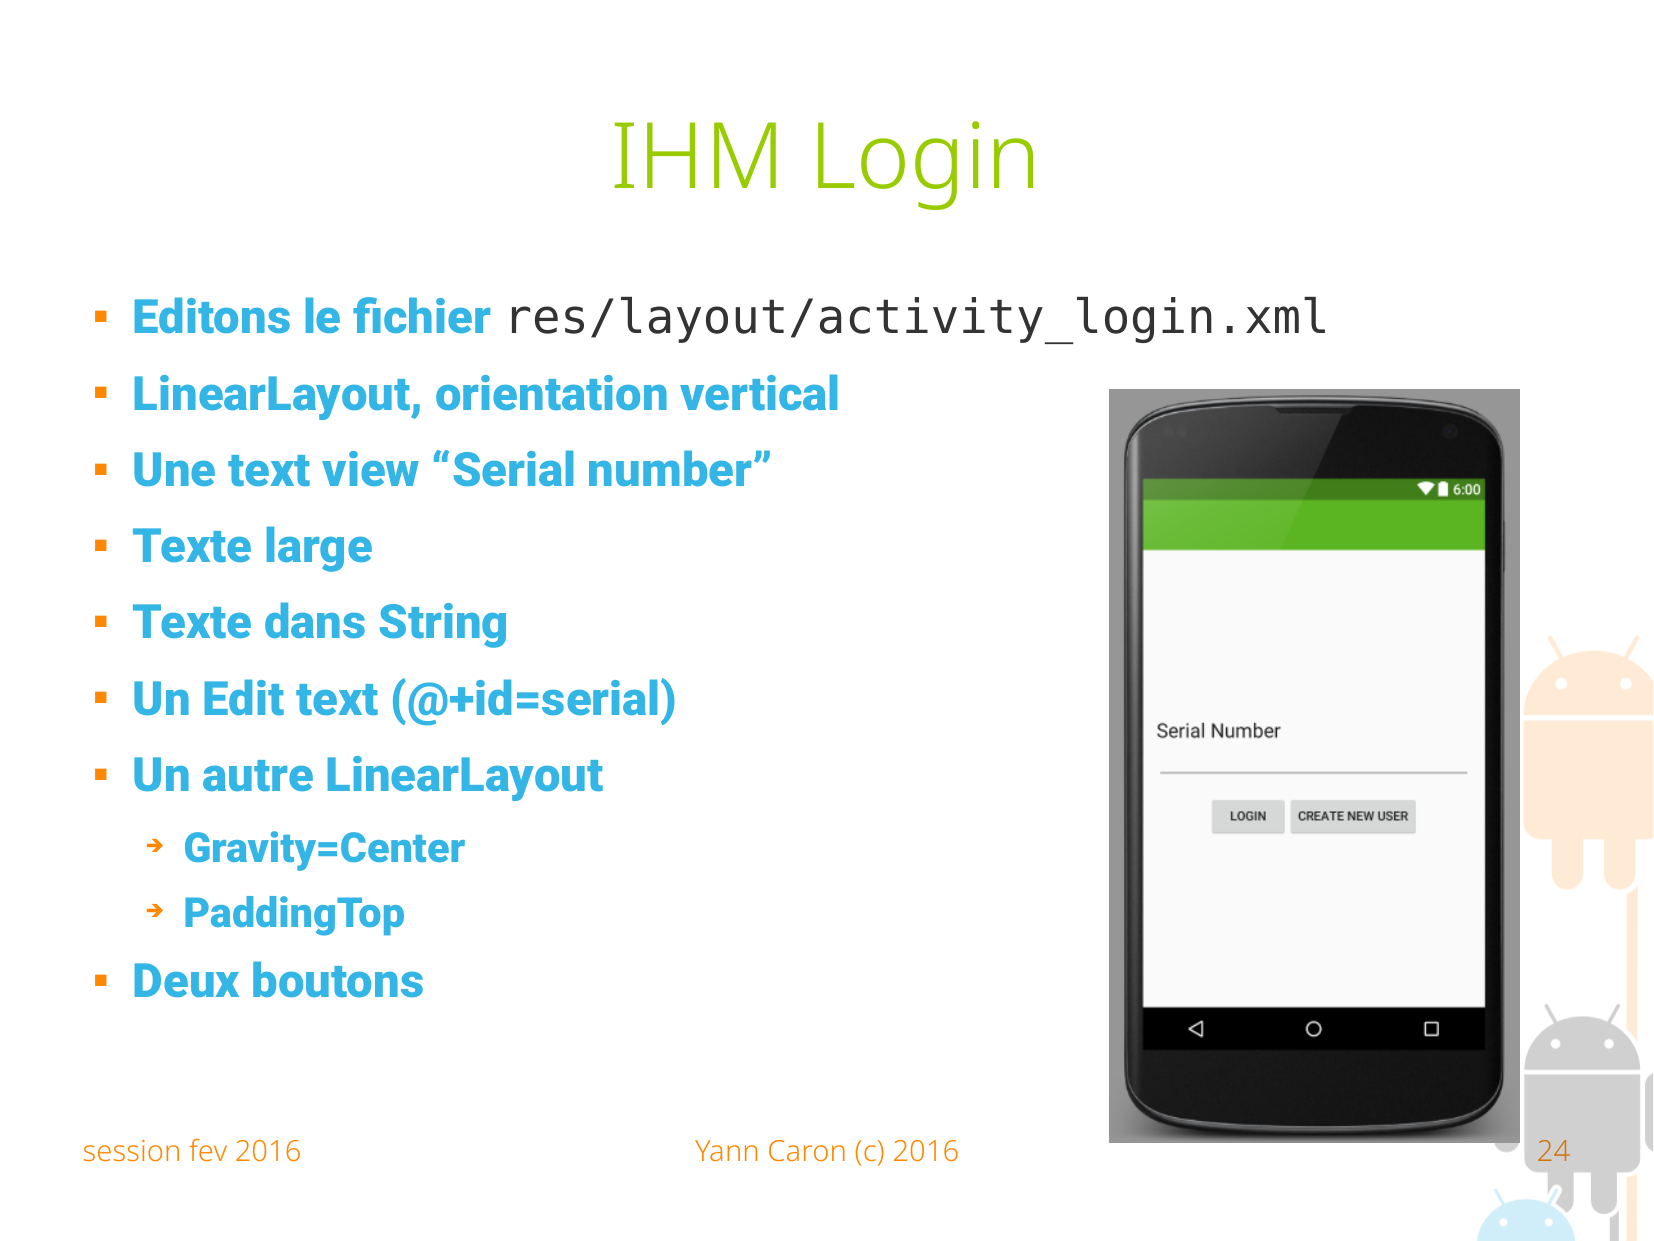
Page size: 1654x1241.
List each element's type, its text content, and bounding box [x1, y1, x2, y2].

picture [240, 389, 1654, 1241]
list Editons le fichier res/layout/activity_login.xml LinearLayout, orientation vertical Une text view “Serial number” Texte large Texte dans String Un Edit text (@+id=serial) Un autre LinearLayout Gravity=Center PaddingTop Deux boutons [82, 290, 1571, 1010]
title IHM Login [82, 49, 1571, 257]
